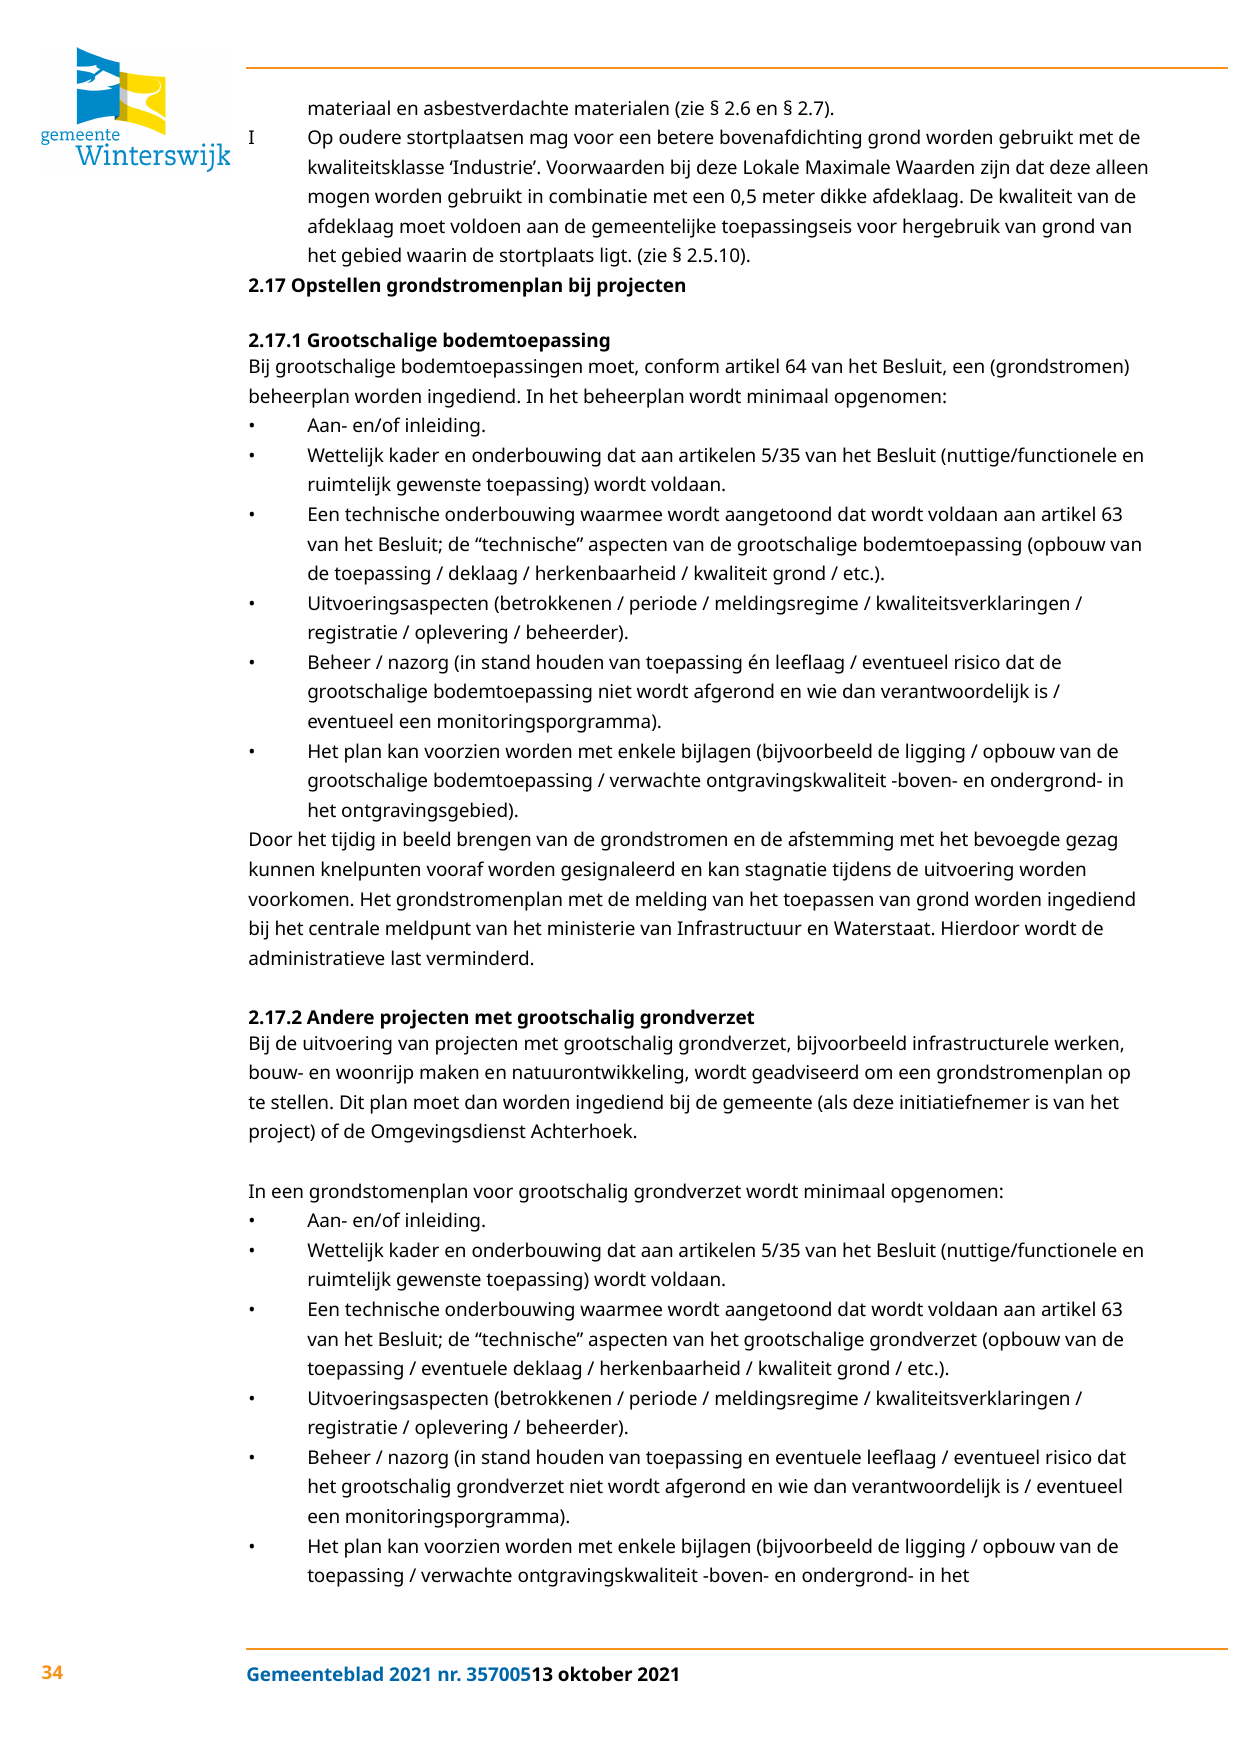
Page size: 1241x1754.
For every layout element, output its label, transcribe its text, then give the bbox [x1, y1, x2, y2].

picture [225, 153, 231, 162]
text Bij grootschalige bodemtoepassingen moet, conform artikel 64 van het Besluit, een (grondstromen) beheerplan worden ingediend. In het beheerplan wordt minimaal opgenomen: [248, 353, 1152, 409]
list Op oudere stortplaatsen mag voor een betere bovenafdichting grond worden gebruikt met de kwaliteitsklasse ‘Industrie’. Voorwaarden bij deze Lokale Maximale Waarden zijn dat deze alleen mogen worden gebruikt in combinatie met een 0,5 meter dikke afdeklaag. De kwaliteit van de afdeklaag moet voldoen aan de gemeentelijke toepassingseis voor hergebruik van grond van het gebied waarin de stortplaats ligt. (zie § 2.5.10). [248, 124, 1152, 268]
list Een technische onderbouwing waarmee wordt aangetoond dat wordt voldaan aan artikel 63 van het Besluit; de “technische” aspecten van het grootschalige grondverzet (opbouw van de toepassing / eventuele deklaag / herkenbaarheid / kwaliteit grond / etc.). [248, 1296, 1152, 1381]
text In een grondstomenplan voor grootschalig grondverzet wordt minimaal opgenomen: [248, 1178, 1152, 1203]
text 2.17.1 Grootschalige bodemtoepassing [248, 328, 1152, 353]
list Uitvoeringsaspecten (betrokkenen / periode / meldingsregime / kwaliteitsverklaringen / registratie / oplevering / beheerder). [248, 1385, 1152, 1440]
list materiaal en asbestverdachte materialen (zie § 2.6 en § 2.7). [248, 95, 1152, 121]
list Beheer / nazorg (in stand houden van toepassing én leeflaag / eventueel risico dat de grootschalige bodemtoepassing niet wordt afgerond en wie dan verantwoordelijk is / eventueel een monitoringsporgramma). [248, 649, 1152, 734]
list Het plan kan voorzien worden met enkele bijlagen (bijvoorbeeld de ligging / opbouw van de grootschalige bodemtoepassing / verwachte ontgravingskwaliteit -boven- en ondergrond- in het ontgravingsgebied). [248, 738, 1152, 823]
list Een technische onderbouwing waarmee wordt aangetoond dat wordt voldaan aan artikel 63 van het Besluit; de “technische” aspecten van de grootschalige bodemtoepassing (opbouw van de toepassing / deklaag / herkenbaarheid / kwaliteit grond / etc.). [248, 501, 1152, 586]
text 2.17.2 Andere projecten met grootschalig grondverzet [248, 1004, 1152, 1030]
list Beheer / nazorg (in stand houden van toepassing en eventuele leeflaag / eventueel risico dat het grootschalig grondverzet niet wordt afgerond en wie dan verantwoordelijk is / eventueel een monitoringsporgramma). [248, 1444, 1152, 1529]
list Uitvoeringsaspecten (betrokkenen / periode / meldingsregime / kwaliteitsverklaringen / registratie / oplevering / beheerder). [248, 590, 1152, 645]
list Wettelijk kader en onderbouwing dat aan artikelen 5/35 van het Besluit (nuttige/functionele en ruimtelijk gewenste toepassing) wordt voldaan. [248, 442, 1152, 497]
text 2.17 Opstellen grondstromenplan bij projecten [248, 272, 1152, 298]
list Wettelijk kader en onderbouwing dat aan artikelen 5/35 van het Besluit (nuttige/functionele en ruimtelijk gewenste toepassing) wordt voldaan. [248, 1237, 1152, 1292]
list Aan- en/of inleiding. [248, 412, 1152, 438]
list Aan- en/of inleiding. [248, 1207, 1152, 1233]
list Het plan kan voorzien worden met enkele bijlagen (bijvoorbeeld de ligging / opbouw van de toepassing / verwachte ontgravingskwaliteit -boven- en ondergrond- in het [248, 1533, 1152, 1588]
text Bij de uitvoering van projecten met grootschalig grondverzet, bijvoorbeeld infrastructurele werken, bouw- en woonrijp maken en natuurontwikkeling, wordt geadviseerd om een grondstromenplan op te stellen. Dit plan moet dan worden ingediend bij de gemeente (als deze initiatiefnemer is van het project) of de Omgevingsdienst Achterhoek. [248, 1030, 1152, 1144]
text Door het tijdig in beeld brengen van de grondstromen en de afstemming met het bevoegde gezag kunnen knelpunten vooraf worden gesignaleerd en kan stagnatie tijdens de uitvoering worden voorkomen. Het grondstromenplan met de melding van het toepassen van grond worden ingediend bij het centrale meldpunt van het ministerie van Infrastructuur en Waterstaat. Hierdoor wordt de administratieve last verminderd. [248, 827, 1152, 971]
picture [41, 47, 231, 172]
